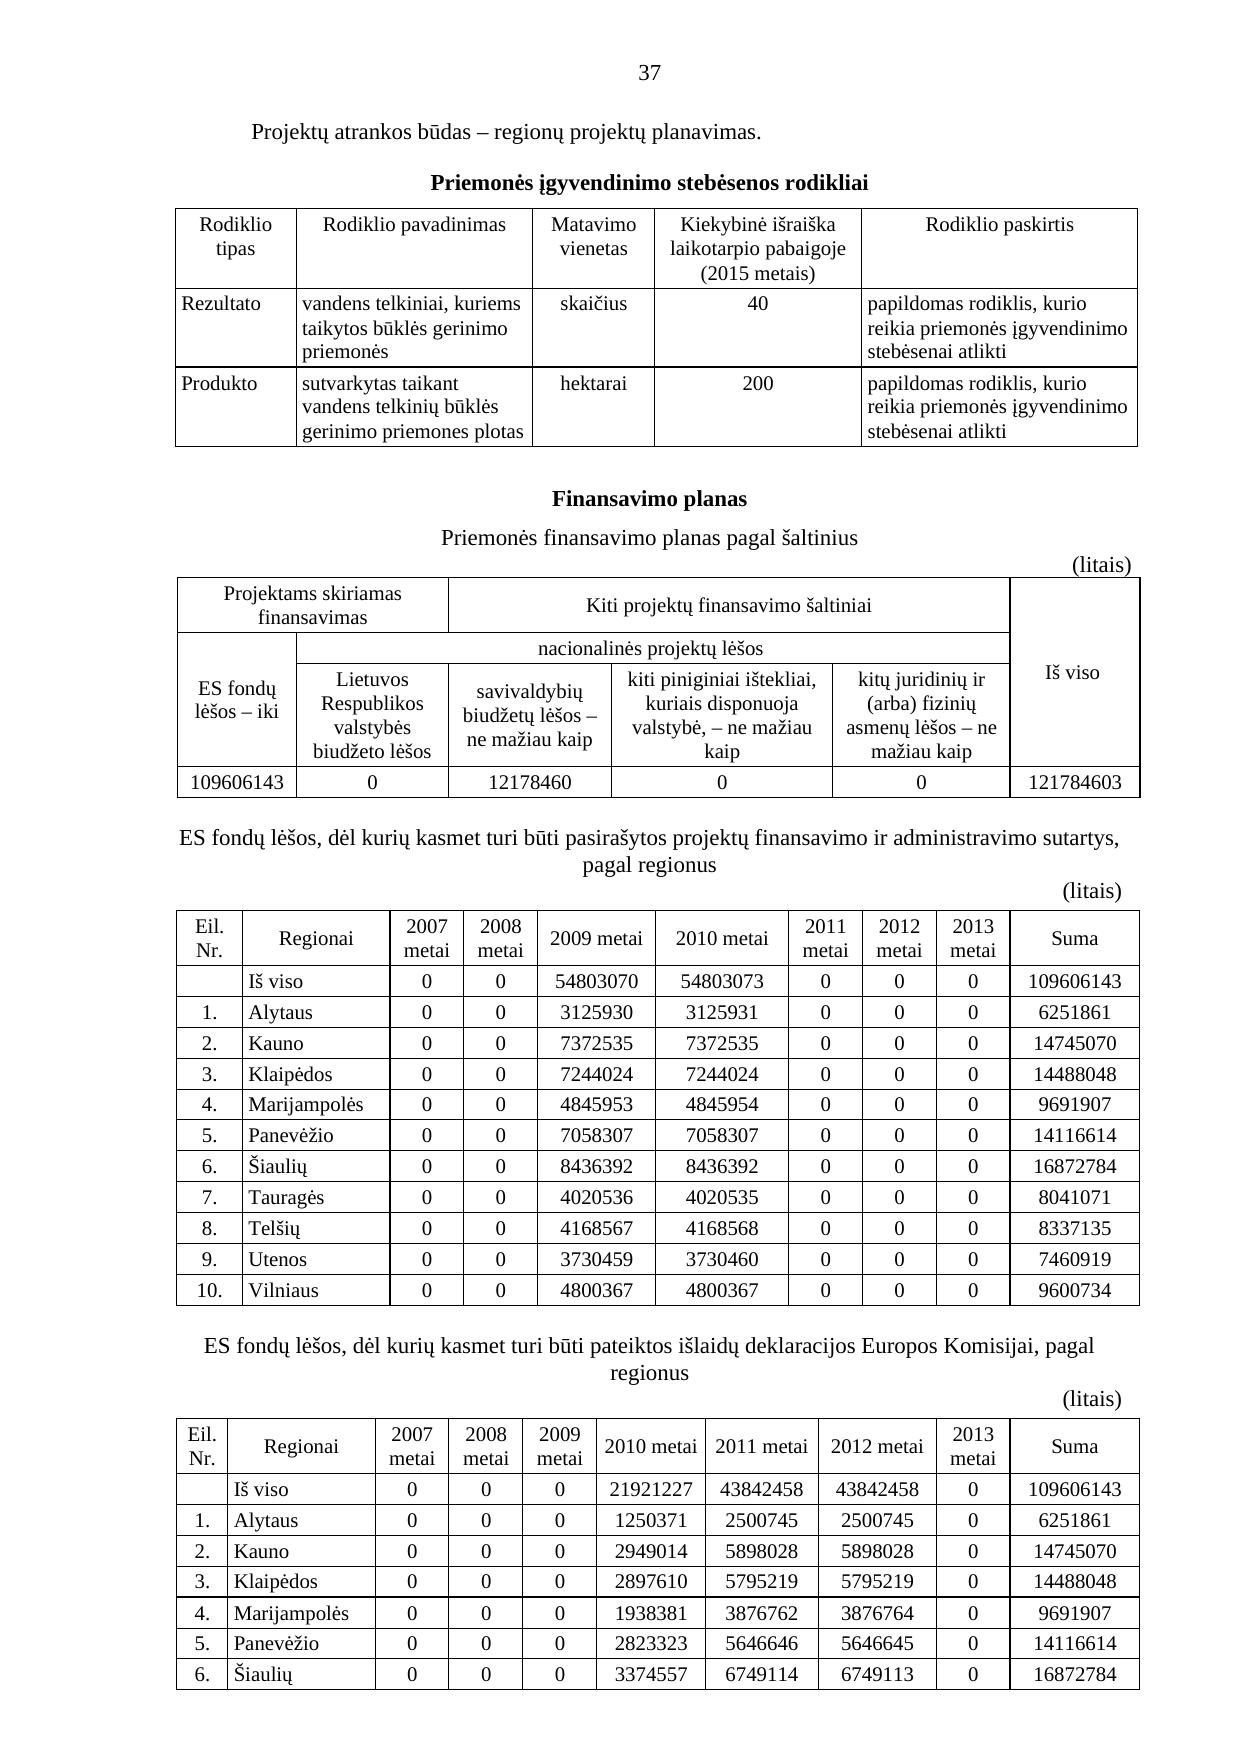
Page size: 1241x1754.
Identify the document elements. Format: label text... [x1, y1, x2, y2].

table_cell Marijampolės [228, 1598, 375, 1627]
table_cell [177, 1474, 227, 1504]
table_header Iš viso [1011, 578, 1139, 766]
table_cell Panevėžio [228, 1629, 375, 1658]
table_cell 0 [464, 966, 537, 996]
table_cell 0 [523, 1567, 596, 1596]
table_header Kiti projektų finansavimo šaltiniai [449, 578, 1009, 632]
table_header 2011 metai [706, 1419, 818, 1473]
table_cell 9691907 [1011, 1090, 1139, 1119]
table_cell 0 [391, 1059, 463, 1088]
table_cell 0 [789, 1090, 862, 1119]
table_cell 3125930 [538, 997, 655, 1027]
table_cell 4. [177, 1090, 242, 1119]
table_cell 0 [937, 1090, 1009, 1119]
table_cell 2949014 [597, 1536, 705, 1566]
table_cell 0 [449, 1536, 522, 1566]
table_cell 4020536 [538, 1182, 655, 1212]
table_cell 0 [937, 1059, 1009, 1088]
table_cell 6749113 [819, 1659, 936, 1689]
table_cell 2823323 [597, 1629, 705, 1658]
table_cell 14745070 [1011, 1536, 1139, 1566]
table_cell 0 [376, 1598, 448, 1627]
table_cell 7460919 [1011, 1244, 1139, 1274]
table_cell 109606143 [1011, 966, 1139, 996]
table_cell 0 [789, 1151, 862, 1181]
table_cell 0 [449, 1567, 522, 1596]
table_cell 0 [937, 1275, 1009, 1305]
table_cell ES fondų lėšos – iki [178, 633, 296, 766]
table_cell 0 [789, 1275, 862, 1305]
table_cell 4168568 [656, 1213, 788, 1243]
table_header 2009 metai [538, 911, 655, 965]
table_cell 0 [376, 1505, 448, 1534]
table_cell 5646646 [706, 1629, 818, 1658]
table_cell 2897610 [597, 1567, 705, 1596]
table_cell 109606143 [1011, 1474, 1139, 1504]
table_cell 0 [376, 1474, 448, 1504]
table_cell 0 [789, 997, 862, 1027]
table_cell 0 [523, 1474, 596, 1504]
table_cell 0 [391, 1213, 463, 1243]
table_cell kitų juridinių ir (arba) fizinių asmenų lėšos – ne mažiau kaip [833, 664, 1009, 766]
table_cell Iš viso [243, 966, 389, 996]
text (litais) [177, 1385, 1122, 1411]
table_cell 0 [464, 1028, 537, 1057]
table_cell 3125931 [656, 997, 788, 1027]
table_cell 1. [177, 997, 242, 1027]
table_cell 0 [523, 1629, 596, 1658]
table_header 2008 metai [464, 911, 537, 965]
table_cell 3876764 [819, 1598, 936, 1627]
table_cell 40 [655, 289, 861, 366]
table_cell 14116614 [1011, 1120, 1139, 1150]
table_header Rodiklio tipas [176, 209, 296, 287]
table_cell 54803070 [538, 966, 655, 996]
table_header Suma [1011, 911, 1139, 965]
table_cell 0 [449, 1659, 522, 1689]
table_cell 9691907 [1011, 1598, 1139, 1627]
table_cell 0 [863, 1151, 936, 1181]
table_cell 0 [937, 1120, 1009, 1150]
text Priemonės įgyvendinimo stebėsenos rodikliai [177, 169, 1122, 196]
table_cell 0 [391, 966, 463, 996]
table_cell 0 [523, 1659, 596, 1689]
table_cell 0 [937, 1567, 1009, 1596]
table_cell 5. [177, 1629, 227, 1658]
text (litais) [177, 877, 1122, 903]
table_cell Produkto [176, 368, 296, 446]
table_cell savivaldybių biudžetų lėšos – ne mažiau kaip [449, 664, 611, 766]
table_cell 43842458 [706, 1474, 818, 1504]
table_cell 0 [391, 1182, 463, 1212]
table_cell skaičius [533, 289, 654, 366]
table_cell 0 [789, 1028, 862, 1057]
table_cell 4168567 [538, 1213, 655, 1243]
table_cell Tauragės [243, 1182, 389, 1212]
table_cell 0 [391, 1275, 463, 1305]
table_cell 0 [464, 1182, 537, 1212]
table_cell 0 [937, 997, 1009, 1027]
table_cell 14116614 [1011, 1629, 1139, 1658]
table_cell 4845953 [538, 1090, 655, 1119]
table_cell Marijampolės [243, 1090, 389, 1119]
table_cell 0 [863, 1090, 936, 1119]
text (litais) [177, 551, 1132, 577]
table_cell 0 [464, 1120, 537, 1150]
table_cell 14745070 [1011, 1028, 1139, 1057]
table_cell 109606143 [178, 767, 296, 797]
table_header 2010 metai [597, 1419, 705, 1473]
table_cell 0 [464, 1151, 537, 1181]
table_cell 0 [464, 1244, 537, 1274]
table_cell 0 [937, 1536, 1009, 1566]
table_cell 5898028 [706, 1536, 818, 1566]
table_cell Klaipėdos [243, 1059, 389, 1088]
table_cell 0 [449, 1598, 522, 1627]
table_cell 14488048 [1011, 1059, 1139, 1088]
table_header Rodiklio paskirtis [862, 209, 1137, 287]
table_cell nacionalinės projektų lėšos [297, 633, 1009, 663]
table_header 2013 metai [937, 1419, 1009, 1473]
table_header Regionai [243, 911, 389, 965]
table_cell Lietuvos Respublikos valstybės biudžeto lėšos [297, 664, 448, 766]
table_cell 14488048 [1011, 1567, 1139, 1596]
table_cell 0 [612, 767, 832, 797]
text Projektų atrankos būdas – regionų projektų planavimas. [177, 118, 1122, 144]
table_cell 0 [863, 1275, 936, 1305]
table_cell 0 [937, 1182, 1009, 1212]
table_cell 0 [863, 966, 936, 996]
table_header 2007 metai [391, 911, 463, 965]
table_cell 2. [177, 1536, 227, 1566]
table_cell 0 [863, 1120, 936, 1150]
table_cell 0 [376, 1659, 448, 1689]
table_cell 0 [391, 1244, 463, 1274]
table_cell 0 [464, 997, 537, 1027]
table_cell 0 [464, 1090, 537, 1119]
table_cell 0 [391, 1028, 463, 1057]
table_cell 6251861 [1011, 1505, 1139, 1534]
table_header 2009 metai [523, 1419, 596, 1473]
table_header 2013 metai [937, 911, 1009, 965]
table_header Regionai [228, 1419, 375, 1473]
table_cell 0 [863, 1244, 936, 1274]
table_header Kiekybinė išraiška laikotarpio pabaigoje (2015 metais) [655, 209, 861, 287]
table_cell Vilniaus [243, 1275, 389, 1305]
table_cell 0 [789, 1120, 862, 1150]
table_cell 0 [937, 1151, 1009, 1181]
table_cell 6. [177, 1151, 242, 1181]
table_cell 0 [937, 1028, 1009, 1057]
table_cell 0 [391, 1090, 463, 1119]
table_cell 7058307 [656, 1120, 788, 1150]
table_cell 0 [449, 1474, 522, 1504]
table_header 2010 metai [656, 911, 788, 965]
table_cell 0 [391, 997, 463, 1027]
table_cell 7244024 [656, 1059, 788, 1088]
table_cell 0 [523, 1536, 596, 1566]
table_cell 0 [464, 1213, 537, 1243]
table_cell Alytaus [228, 1505, 375, 1534]
table_header Projektams skiriamas finansavimas [178, 578, 448, 632]
table_cell vandens telkiniai, kuriems taikytos būklės gerinimo priemonės [297, 289, 532, 366]
text Finansavimo planas [177, 485, 1122, 512]
table_cell 0 [376, 1567, 448, 1596]
table_cell 0 [937, 1213, 1009, 1243]
table_cell 8041071 [1011, 1182, 1139, 1212]
table_cell 6251861 [1011, 997, 1139, 1027]
table_header 2008 metai [449, 1419, 522, 1473]
table_cell Rezultato [176, 289, 296, 366]
table_cell 2500745 [706, 1505, 818, 1534]
table_cell 7372535 [656, 1028, 788, 1057]
table_cell 0 [937, 1244, 1009, 1274]
table_cell Panevėžio [243, 1120, 389, 1150]
table_cell 200 [655, 368, 861, 446]
table_cell 4845954 [656, 1090, 788, 1119]
table_cell 0 [376, 1536, 448, 1566]
table_cell Iš viso [228, 1474, 375, 1504]
table_header Eil. Nr. [177, 911, 242, 965]
table_cell Šiaulių [228, 1659, 375, 1689]
table_header Eil. Nr. [177, 1419, 227, 1473]
table_header 2007 metai [376, 1419, 448, 1473]
table_cell 9. [177, 1244, 242, 1274]
table_cell 3730460 [656, 1244, 788, 1274]
table_cell 5. [177, 1120, 242, 1150]
table_cell 5646645 [819, 1629, 936, 1658]
table_cell 16872784 [1011, 1151, 1139, 1181]
table_cell Šiaulių [243, 1151, 389, 1181]
table_cell 0 [863, 997, 936, 1027]
table_cell [177, 966, 242, 996]
table_cell 0 [937, 1505, 1009, 1534]
table_header Suma [1011, 1419, 1139, 1473]
table_cell 12178460 [449, 767, 611, 797]
table_cell 1250371 [597, 1505, 705, 1534]
table_cell 7244024 [538, 1059, 655, 1088]
table_cell 5898028 [819, 1536, 936, 1566]
table_cell Klaipėdos [228, 1567, 375, 1596]
table_cell 0 [789, 1213, 862, 1243]
table_cell Kauno [243, 1028, 389, 1057]
table_cell 10. [177, 1275, 242, 1305]
table_cell 0 [863, 1213, 936, 1243]
table_cell 8436392 [656, 1151, 788, 1181]
table_cell 0 [833, 767, 1009, 797]
text Priemonės finansavimo planas pagal šaltinius [177, 524, 1122, 551]
table_cell 0 [523, 1598, 596, 1627]
table_cell 0 [937, 1598, 1009, 1627]
table_header Rodiklio pavadinimas [297, 209, 532, 287]
table_cell 5795219 [706, 1567, 818, 1596]
table_cell 1938381 [597, 1598, 705, 1627]
text ES fondų lėšos, dėl kurių kasmet turi būti pateiktos išlaidų deklaracijos Europos Komisijai, pagal regionus [177, 1332, 1122, 1385]
table_cell 121784603 [1011, 767, 1139, 797]
table_cell 6. [177, 1659, 227, 1689]
table_cell 21921227 [597, 1474, 705, 1504]
table_cell 7058307 [538, 1120, 655, 1150]
table_cell 0 [937, 966, 1009, 996]
table_cell 0 [937, 1629, 1009, 1658]
table_cell 2500745 [819, 1505, 936, 1534]
text ES fondų lėšos, dėl kurių kasmet turi būti pasirašytos projektų finansavimo ir administravimo sutartys, pagal regionus [177, 824, 1122, 877]
table_cell 3730459 [538, 1244, 655, 1274]
table_cell 2. [177, 1028, 242, 1057]
table_cell Telšių [243, 1213, 389, 1243]
table_cell 3. [177, 1059, 242, 1088]
table_cell 0 [789, 1182, 862, 1212]
table_cell 1. [177, 1505, 227, 1534]
table_cell 0 [449, 1505, 522, 1534]
table_cell 0 [789, 966, 862, 996]
table_cell 4800367 [538, 1275, 655, 1305]
table_cell 0 [391, 1151, 463, 1181]
table_header 2012 metai [863, 911, 936, 965]
table_cell 0 [376, 1629, 448, 1658]
table_cell 3374557 [597, 1659, 705, 1689]
table_header Matavimo vienetas [533, 209, 654, 287]
table_cell 4. [177, 1598, 227, 1627]
table_cell 3. [177, 1567, 227, 1596]
table_cell 0 [863, 1182, 936, 1212]
table_cell 0 [449, 1629, 522, 1658]
table_cell 54803073 [656, 966, 788, 996]
table_cell 0 [937, 1659, 1009, 1689]
table_cell kiti piniginiai ištekliai, kuriais disponuoja valstybė, – ne mažiau kaip [612, 664, 832, 766]
table_cell 0 [297, 767, 448, 797]
table_cell 43842458 [819, 1474, 936, 1504]
table_header 2011 metai [789, 911, 862, 965]
table_cell 9600734 [1011, 1275, 1139, 1305]
table_cell 5795219 [819, 1567, 936, 1596]
table_cell 0 [789, 1244, 862, 1274]
table_cell 0 [789, 1059, 862, 1088]
table_header 2012 metai [819, 1419, 936, 1473]
table_cell 0 [391, 1120, 463, 1150]
table_cell 0 [937, 1474, 1009, 1504]
table_cell sutvarkytas taikant vandens telkinių būklės gerinimo priemones plotas [297, 368, 532, 446]
table_cell 7. [177, 1182, 242, 1212]
table_cell 0 [863, 1028, 936, 1057]
table_cell 0 [464, 1275, 537, 1305]
table_cell Kauno [228, 1536, 375, 1566]
table_cell Alytaus [243, 997, 389, 1027]
table_cell 8436392 [538, 1151, 655, 1181]
table_cell papildomas rodiklis, kurio reikia priemonės įgyvendi­nimo stebėsenai atlikti [862, 368, 1137, 446]
table_cell 4020535 [656, 1182, 788, 1212]
table_cell hektarai [533, 368, 654, 446]
table_cell Utenos [243, 1244, 389, 1274]
table_cell 7372535 [538, 1028, 655, 1057]
table_cell 0 [464, 1059, 537, 1088]
table_cell papildomas rodiklis, kurio reikia priemonės įgyvendi­nimo stebėsenai atlikti [862, 289, 1137, 366]
table_cell 8. [177, 1213, 242, 1243]
table_cell 16872784 [1011, 1659, 1139, 1689]
table_cell 0 [863, 1059, 936, 1088]
table_cell 4800367 [656, 1275, 788, 1305]
table_cell 8337135 [1011, 1213, 1139, 1243]
table_cell 0 [523, 1505, 596, 1534]
table_cell 6749114 [706, 1659, 818, 1689]
table_cell 3876762 [706, 1598, 818, 1627]
